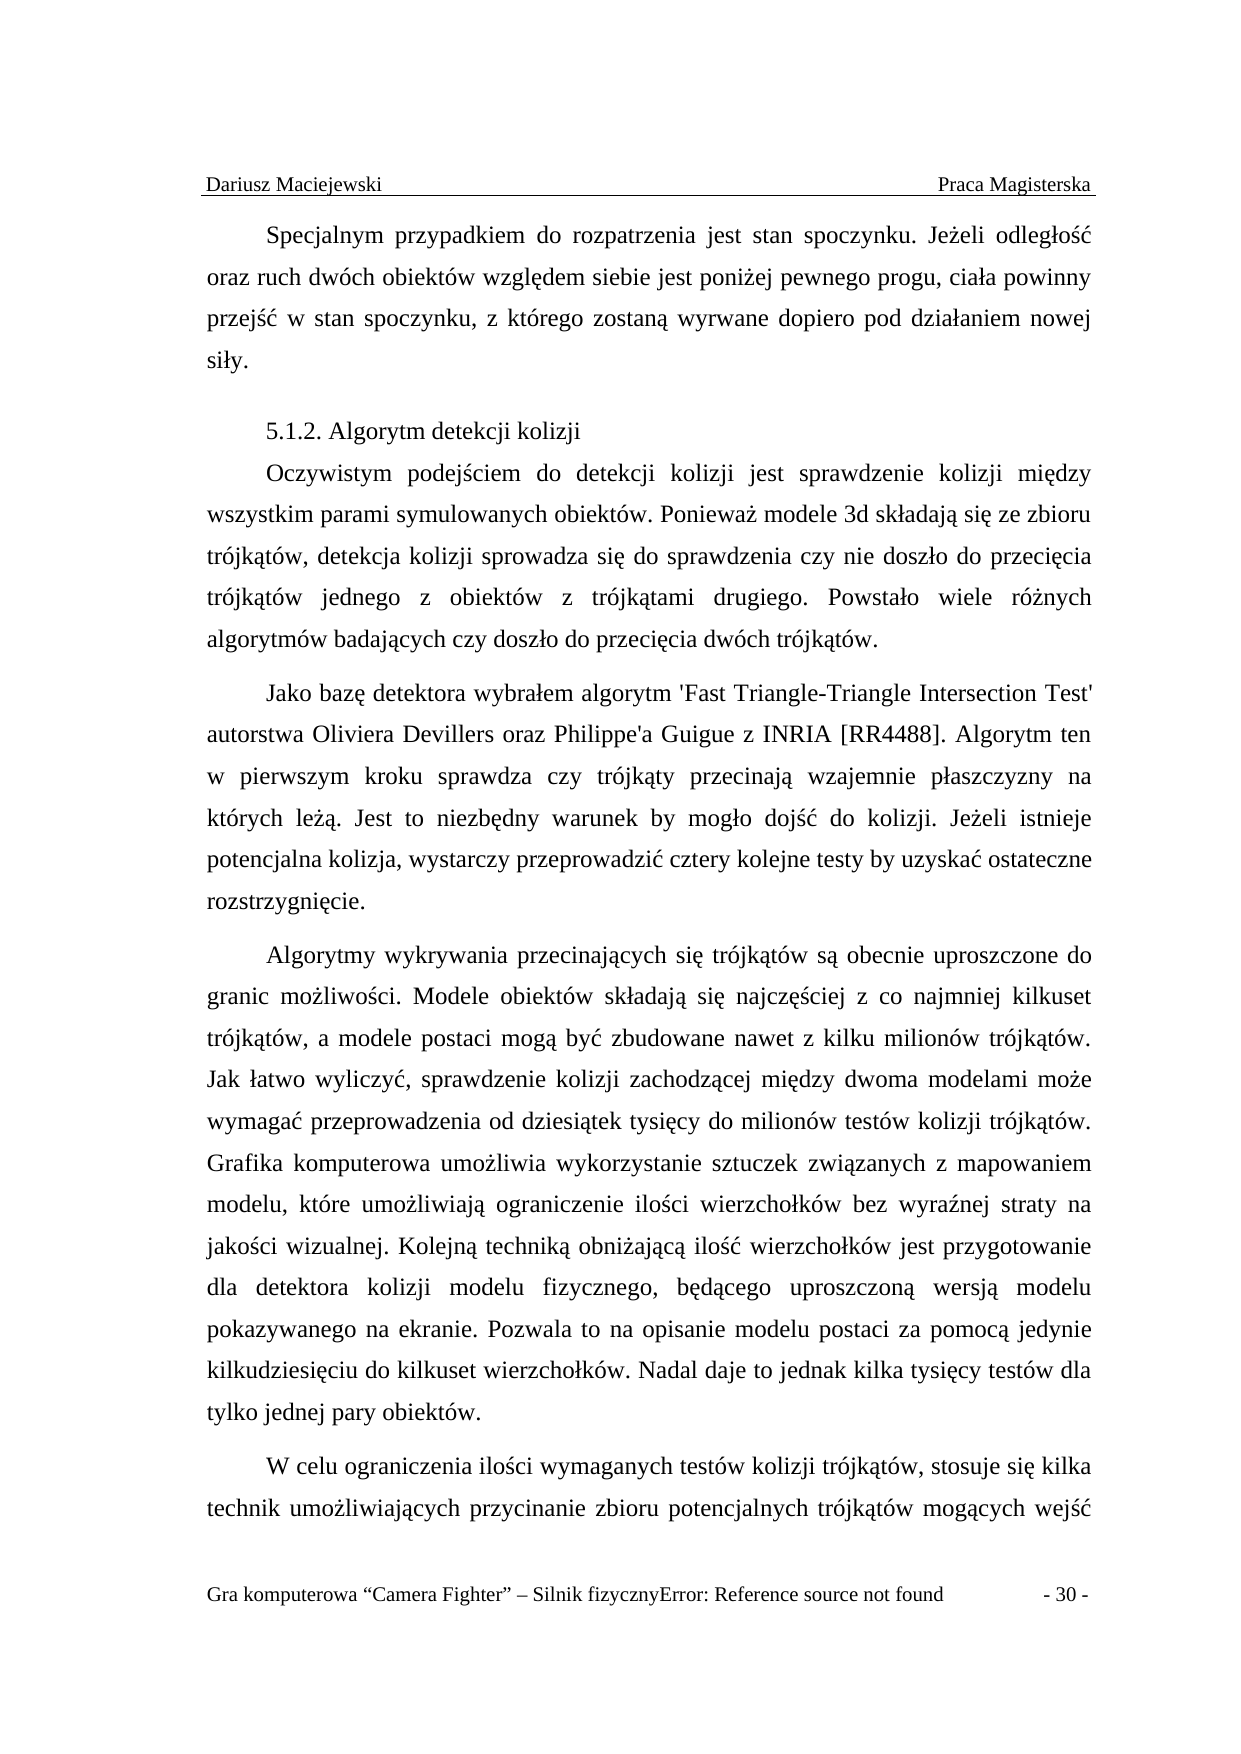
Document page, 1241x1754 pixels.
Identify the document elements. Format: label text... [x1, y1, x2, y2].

text Jako bazę detektora wybrałem algorytm 'Fast Triangle-Triangle Intersection Test' autorstwa Oliviera Devillers oraz Philippe'a Guigue z INRIA [RR4488]. Algorytm ten w pierwszym kroku sprawdza czy trójkąty przecinają wzajemnie płaszczyzny na których leżą. Jest to niezbędny warunek by mogło dojść do kolizji. Jeżeli istnieje potencjalna kolizja, wystarczy przeprowadzić cztery kolejne testy by uzyskać ostateczne rozstrzygnięcie. [207, 679, 1092, 914]
subtitle Algorytm detekcji kolizji [207, 417, 1092, 445]
text Oczywistym podejściem do detekcji kolizji jest sprawdzenie kolizji między wszystkim parami symulowanych obiektów. Ponieważ modele 3d składają się ze zbioru trójkątów, detekcja kolizji sprowadza się do sprawdzenia czy nie doszło do przecięcia trójkątów jednego z obiektów z trójkątami drugiego. Powstało wiele różnych algorytmów badających czy doszło do przecięcia dwóch trójkątów. [207, 459, 1092, 653]
text W celu ograniczenia ilości wymaganych testów kolizji trójkątów, stosuje się kilka technik umożliwiających przycinanie zbioru potencjalnych trójkątów mogących wejść [207, 1452, 1092, 1521]
text Specjalnym przypadkiem do rozpatrzenia jest stan spoczynku. Jeżeli odległość oraz ruch dwóch obiektów względem siebie jest poniżej pewnego progu, ciała powinny przejść w stan spoczynku, z którego zostaną wyrwane dopiero pod działaniem nowej siły. [207, 221, 1092, 374]
text Algorytmy wykrywania przecinających się trójkątów są obecnie uproszczone do granic możliwości. Modele obiektów składają się najczęściej z co najmniej kilkuset trójkątów, a modele postaci mogą być zbudowane nawet z kilku milionów trójkątów. Jak łatwo wyliczyć, sprawdzenie kolizji zachodzącej między dwoma modelami może wymagać przeprowadzenia od dziesiątek tysięcy do milionów testów kolizji trójkątów. Grafika komputerowa umożliwia wykorzystanie sztuczek związanych z mapowaniem modelu, które umożliwiają ograniczenie ilości wierzchołków bez wyraźnej straty na jakości wizualnej. Kolejną techniką obniżającą ilość wierzchołków jest przygotowanie dla detektora kolizji modelu fizycznego, będącego uproszczoną wersją modelu pokazywanego na ekranie. Pozwala to na opisanie modelu postaci za pomocą jedynie kilkudziesięciu do kilkuset wierzchołków. Nadal daje to jednak kilka tysięcy testów dla tylko jednej pary obiektów. [207, 941, 1092, 1426]
